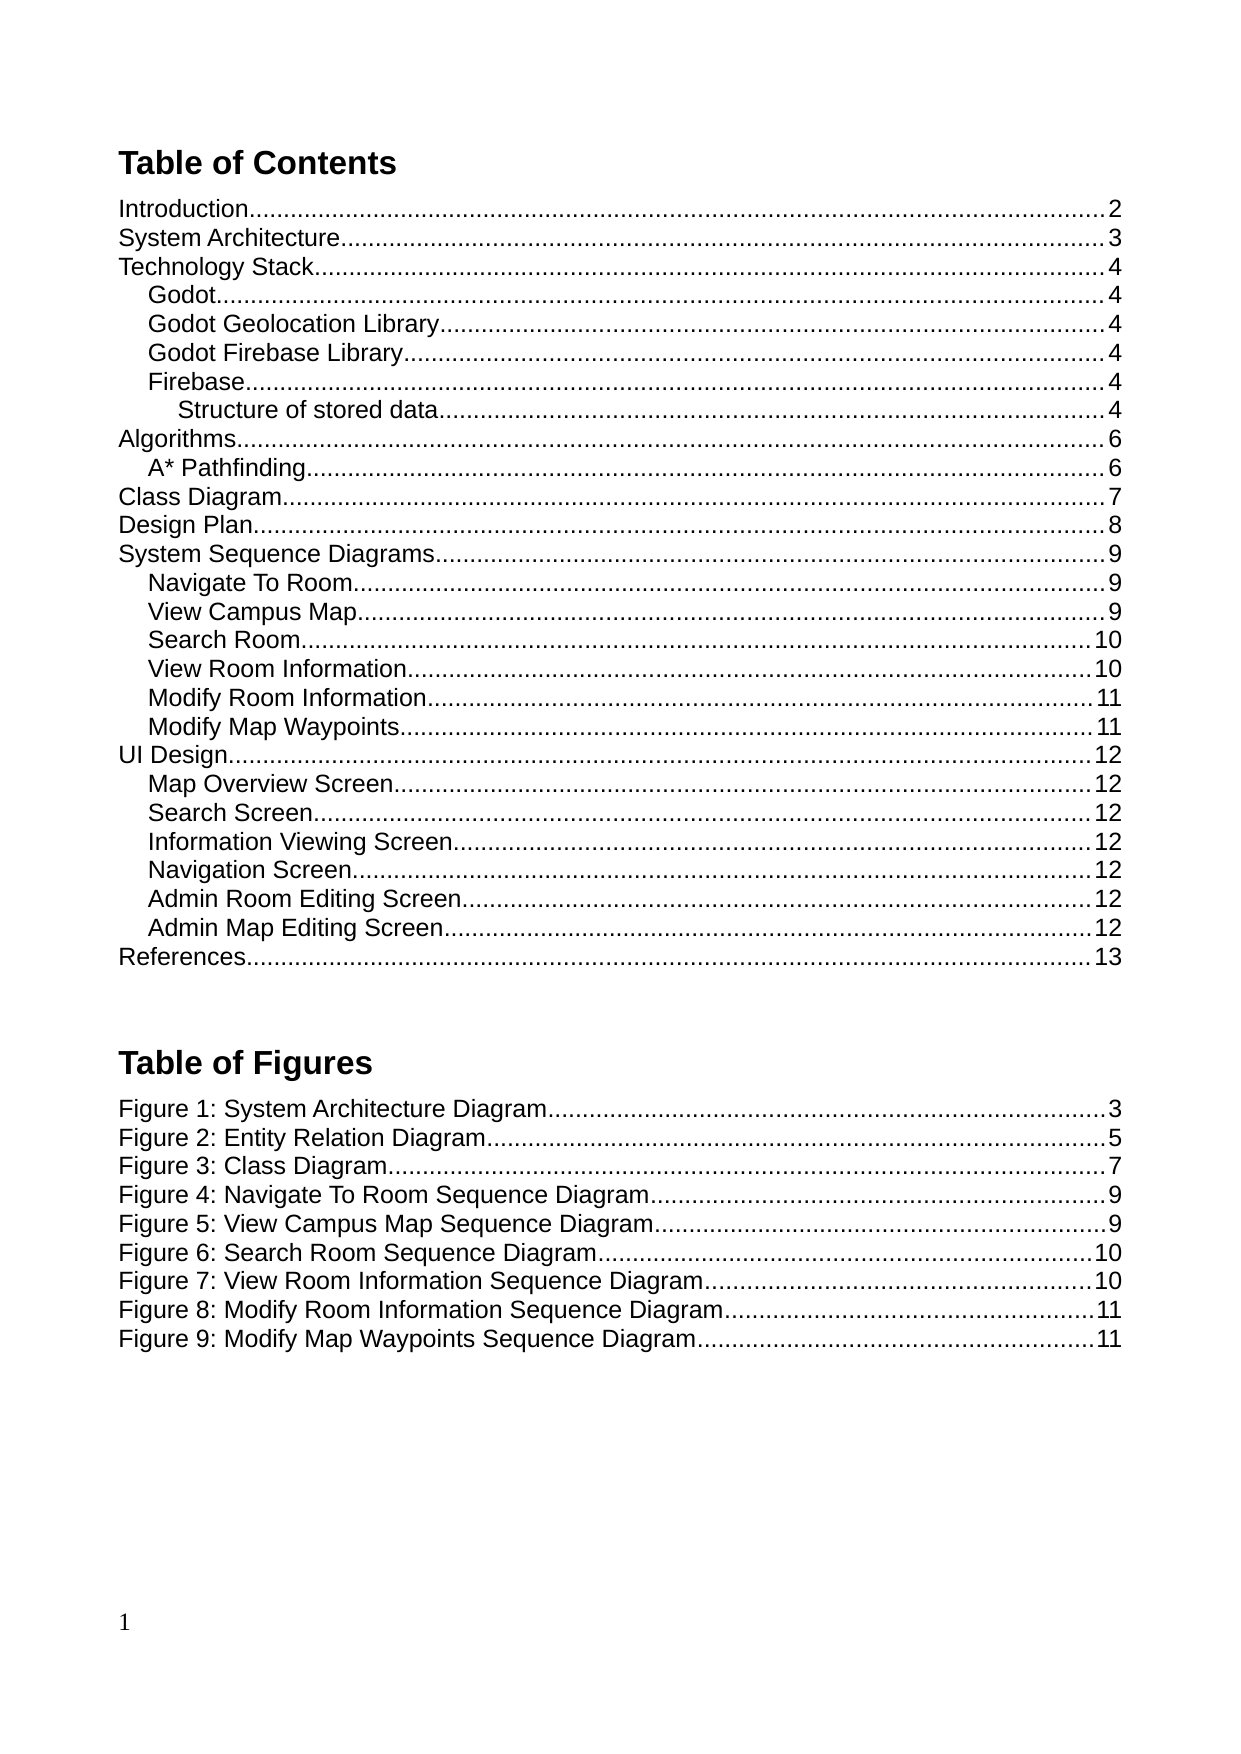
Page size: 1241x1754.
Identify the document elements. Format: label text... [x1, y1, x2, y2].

text Figure 9: Modify Map Waypoints Sequence Diagram 11 [118, 1324, 1122, 1353]
text Modify Room Information 11 [148, 683, 1122, 712]
text Figure 1: System Architecture Diagram 3 [118, 1094, 1122, 1123]
text Figure 3: Class Diagram 7 [118, 1151, 1122, 1180]
text Figure 2: Entity Relation Diagram 5 [118, 1123, 1122, 1151]
text Class Diagram 7 [118, 482, 1122, 510]
text Figure 4: Navigate To Room Sequence Diagram 9 [118, 1180, 1122, 1209]
text Algorithms 6 [118, 424, 1122, 453]
text Technology Stack 4 [118, 252, 1122, 280]
text Firebase 4 [148, 367, 1122, 395]
text Design Plan 8 [118, 510, 1122, 539]
text References 13 [118, 942, 1122, 970]
text Navigation Screen 12 [148, 855, 1122, 884]
text Godot Firebase Library 4 [148, 338, 1122, 367]
text A* Pathfinding 6 [148, 453, 1122, 482]
text Admin Room Editing Screen 12 [148, 884, 1122, 913]
text Figure 6: Search Room Sequence Diagram 10 [118, 1238, 1122, 1266]
text Structure of stored data 4 [177, 395, 1122, 424]
text Admin Map Editing Screen 12 [148, 913, 1122, 942]
text Search Screen 12 [148, 798, 1122, 827]
text Godot Geolocation Library 4 [148, 309, 1122, 338]
text Navigate To Room 9 [148, 568, 1122, 597]
text Map Overview Screen 12 [148, 769, 1122, 798]
text Godot 4 [148, 280, 1122, 309]
text Modify Map Waypoints 11 [148, 712, 1122, 740]
subtitle Table of Figures [118, 1043, 1122, 1081]
text View Room Information 10 [148, 654, 1122, 683]
text System Sequence Diagrams 9 [118, 539, 1122, 568]
text Information Viewing Screen 12 [148, 827, 1122, 855]
text Introduction 2 [118, 194, 1122, 223]
text Search Room 10 [148, 625, 1122, 654]
subtitle Table of Contents [118, 143, 1122, 182]
text View Campus Map 9 [148, 597, 1122, 625]
text Figure 7: View Room Information Sequence Diagram 10 [118, 1266, 1122, 1295]
text System Architecture 3 [118, 223, 1122, 252]
text Figure 8: Modify Room Information Sequence Diagram 11 [118, 1295, 1122, 1324]
text Figure 5: View Campus Map Sequence Diagram 9 [118, 1209, 1122, 1238]
text UI Design 12 [118, 740, 1122, 769]
